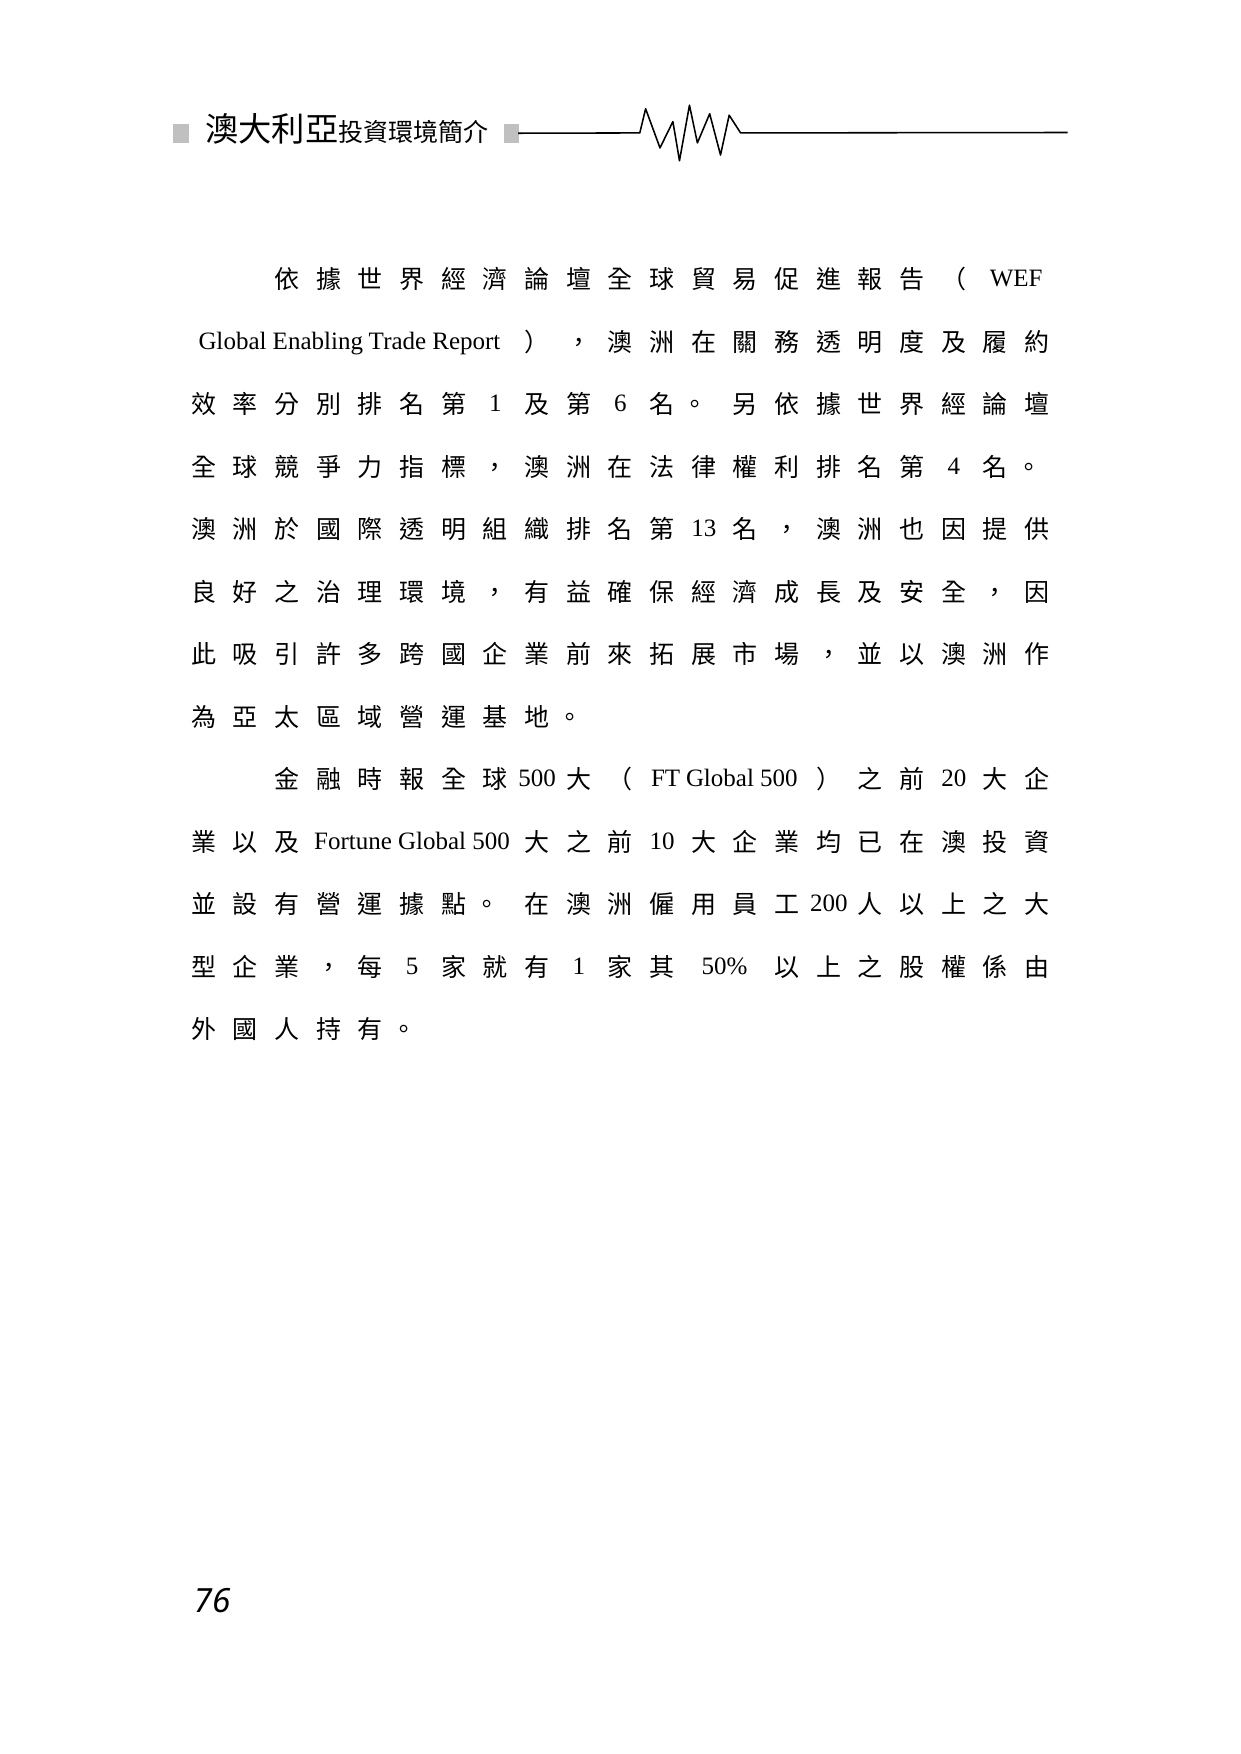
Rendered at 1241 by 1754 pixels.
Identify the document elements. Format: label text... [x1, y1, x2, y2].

text 依據世界經濟論壇全球貿易促進報告（WEF Global Enabling Trade Report），澳洲在關務透明度及履約效率分別排名第1及第6名。另依據世界經論壇全球競爭力指標，澳洲在法律權利排名第4名。澳洲於國際透明組織排名第13名，澳洲也因提供良好之治理環境，有益確保經濟成長及安全，因此吸引許多跨國企業前來拓展市場，並以澳洲作為亞太區域營運基地。 [183, 236, 1058, 736]
text 金融時報全球500大（FT Global 500）之前20大企業以及Fortune Global 500大之前10大企業均已在澳投資並設有營運據點。在澳洲僱用員工200人以上之大型企業，每5家就有1家其50%以上之股權係由外國人持有。 [183, 736, 1058, 1049]
